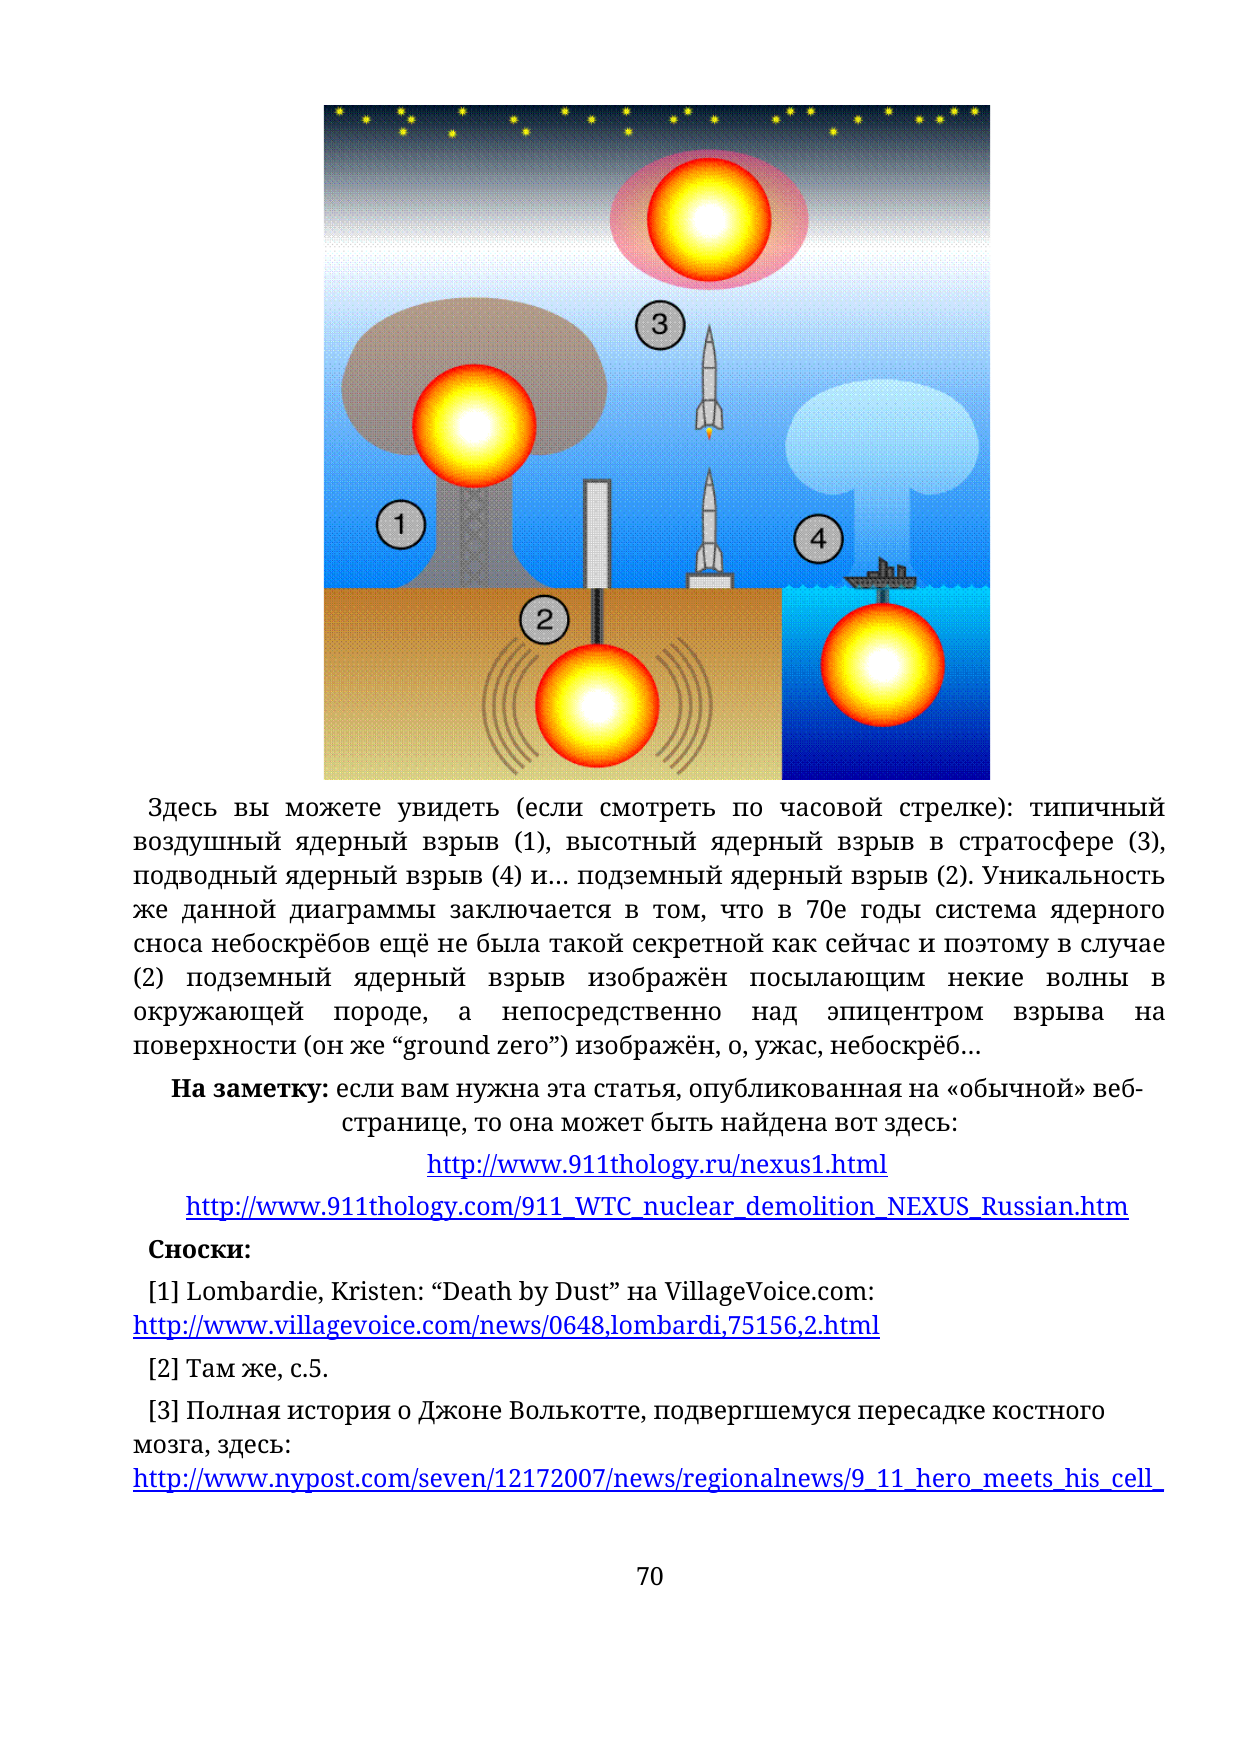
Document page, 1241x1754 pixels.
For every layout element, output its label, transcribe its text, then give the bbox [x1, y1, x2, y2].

picture [323, 105, 991, 780]
text [1] Lombardie, Kristen: “Death by Dust” на VillageVoice.com: http://www.villagevoice.com/news/0648,lombardi,75156,2.html [133, 1274, 1167, 1342]
subtitle [2] Там же, с.5. [133, 1350, 1167, 1384]
text http://www.911thology.com/911_WTC_nuclear_demolition_NEXUS_Russian.htm [133, 1189, 1167, 1223]
subtitle Сноски: [133, 1231, 1167, 1266]
text Здесь вы можете увидеть (если смотреть по часовой стрелке): типичный воздушный ядерный взрыв (1), высотный ядерный взрыв в стратосфере (3), подводный ядерный взрыв (4) и… подземный ядерный взрыв (2). Уникальность же данной диаграммы заключается в том, что в 70е годы система ядерного сноса небоскрёбов ещё не была такой секретной как сейчас и поэтому в случае (2) подземный ядерный взрыв изображён посылающим некие волны в окружающей породе, а непосредственно над эпицентром взрыва на поверхности (он же “ground zero”) изображён, о, ужас, небоскрёб… [133, 789, 1167, 1062]
text http://www.911thology.ru/nexus1.html [133, 1147, 1167, 1181]
text На заметку: если вам нужна эта статья, опубликованная на «обычной» веб-странице, то она может быть найдена вот здесь: [133, 1070, 1167, 1138]
text [3] Полная история о Джоне Волькотте, подвергшемуся пересадке костного мозга, здесь: http://www.nypost.com/seven/12172007/news/regionalnews/9_11_hero_meets_his_cell_ [133, 1393, 1167, 1495]
